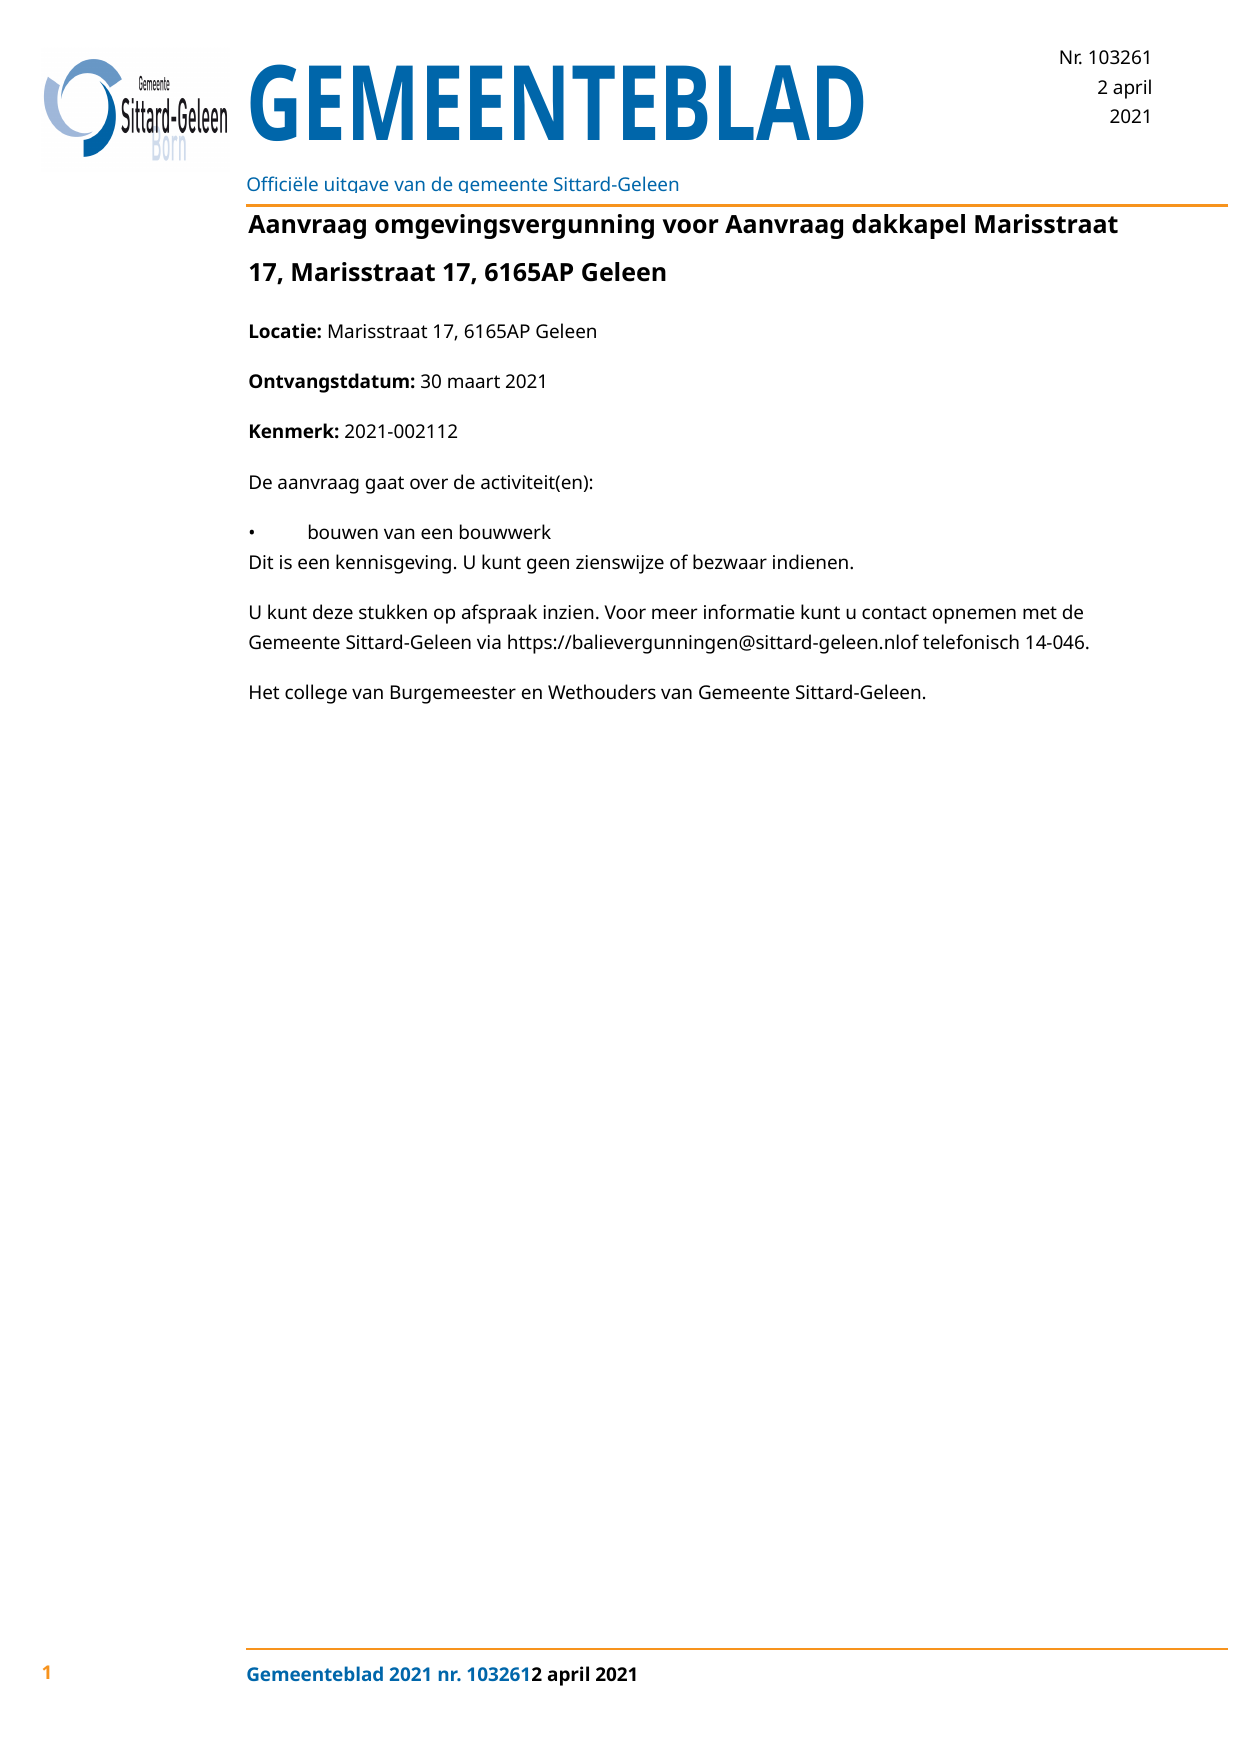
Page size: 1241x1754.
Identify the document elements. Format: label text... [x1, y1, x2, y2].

text Dit is een kennisgeving. U kunt geen zienswijze of bezwaar indienen. [248, 549, 1152, 575]
text Locatie: Marisstraat 17, 6165AP Geleen [248, 318, 1152, 344]
text Ontvangstdatum: 30 maart 2021 [248, 368, 1152, 394]
text Het college van Burgemeester en Wethouders van Gemeente Sittard-Geleen. [248, 679, 1152, 705]
text U kunt deze stukken op afspraak inzien. Voor meer informatie kunt u contact opnemen met de Gemeente Sittard-Geleen via https://balievergunningen@sittard-geleen.nlof telefonisch 14-046. [248, 599, 1152, 655]
picture [41, 47, 231, 172]
text Aanvraag omgevingsvergunning voor Aanvraag dakkapel Marisstraat 17, Marisstraat 17, 6165AP Geleen [248, 207, 1152, 288]
text Kenmerk: 2021-002112 [248, 419, 1152, 444]
text De aanvraag gaat over de activiteit(en): [248, 469, 1152, 495]
list bouwen van een bouwwerk [248, 519, 1152, 545]
